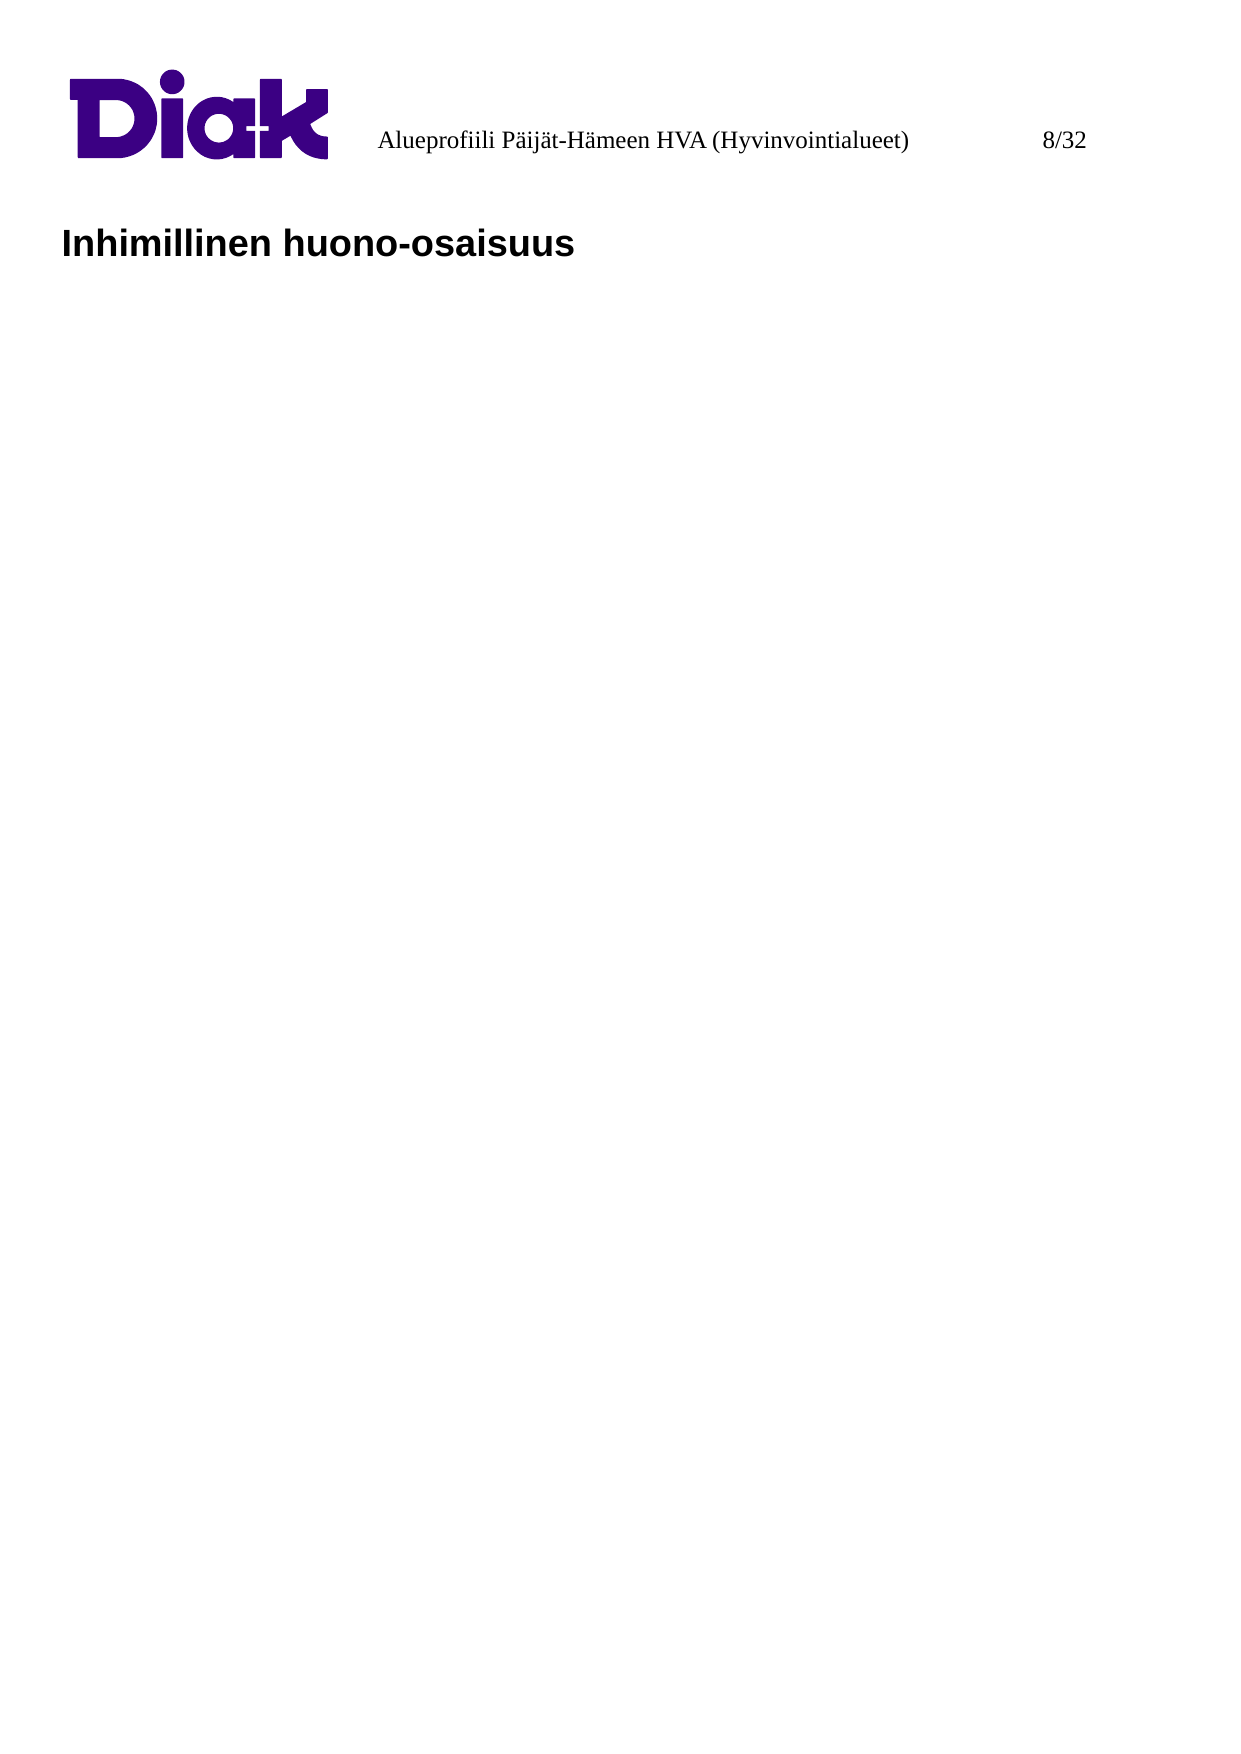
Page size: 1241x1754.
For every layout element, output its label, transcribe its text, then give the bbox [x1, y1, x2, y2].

subtitle Inhimillinen huono-osaisuus [61, 221, 1179, 265]
